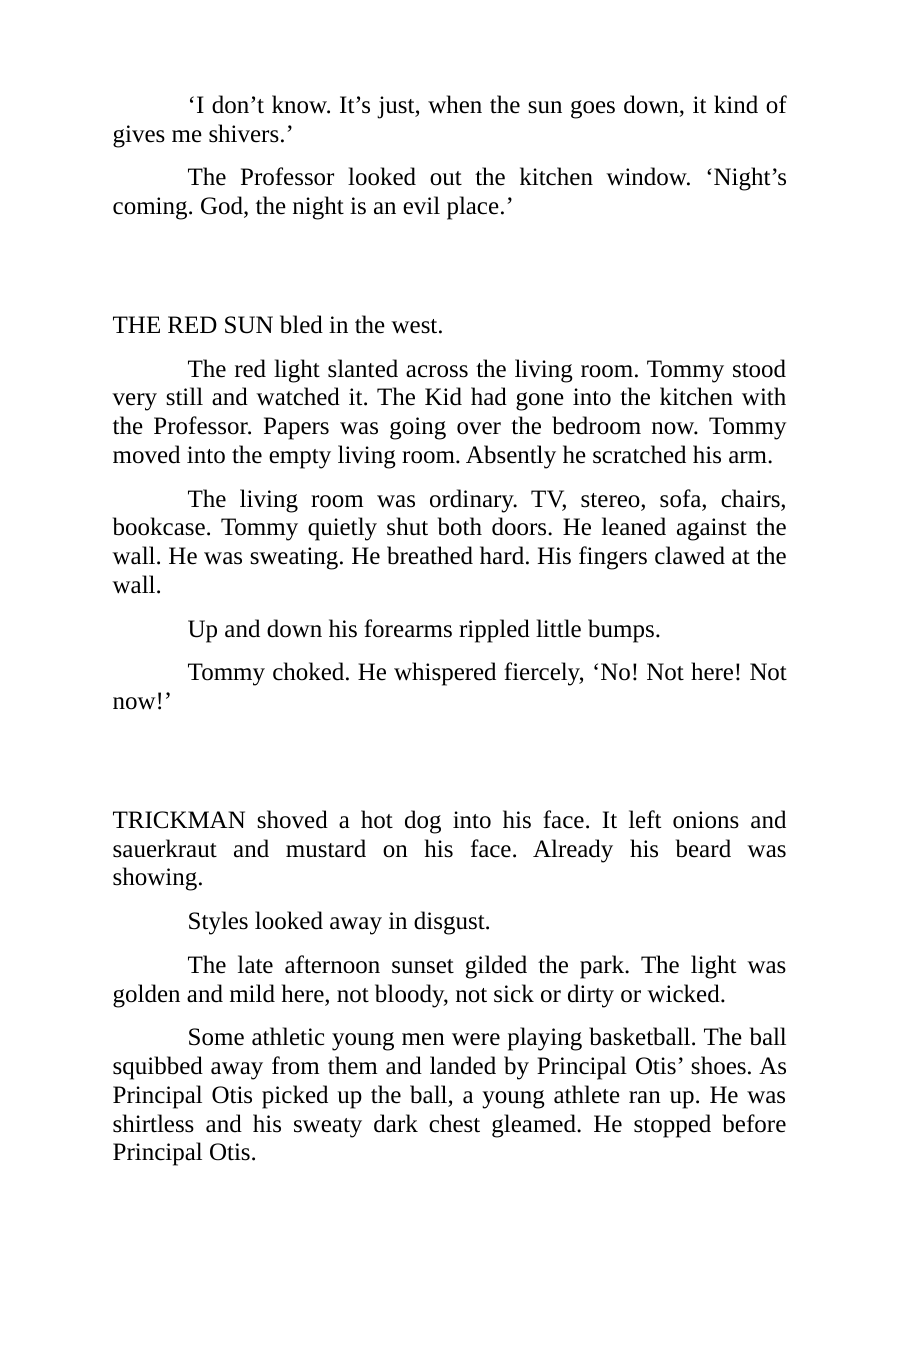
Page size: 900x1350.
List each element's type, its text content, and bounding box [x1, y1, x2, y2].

text ‘I don’t know. It’s just, when the sun goes down, it kind of gives me shivers.’ [112, 90, 787, 147]
text Up and down his forearms rippled little bumps. [112, 614, 787, 642]
text The living room was ordinary. TV, stereo, sofa, chairs, bookcase. Tommy quietly shut both doors. He leaned against the wall. He was sweating. He breathed hard. His fingers clawed at the wall. [112, 484, 787, 599]
text Styles looked away in disgust. [112, 906, 787, 935]
text The late afternoon sunset gilded the park. The light was golden and mild here, not bloody, not sick or dirty or wicked. [112, 950, 787, 1007]
text The Professor looked out the kitchen window. ‘Night’s coming. God, the night is an evil place.’ [112, 162, 787, 220]
text Some athletic young men were playing basketball. The ball squibbed away from them and landed by Principal Otis’ shoes. As Principal Otis picked up the ball, a young athlete ran up. He was shirtless and his sweaty dark chest gleamed. He stopped before Principal Otis. [112, 1022, 787, 1166]
text TRICKMAN shoved a hot dog into his face. It left onions and sauerkraut and mustard on his face. Already his beard was showing. [112, 805, 787, 891]
text THE RED SUN bled in the west. [112, 310, 787, 339]
text The red light slanted across the living room. Tommy stood very still and watched it. The Kid had gone into the kitchen with the Professor. Papers was going over the bedroom now. Tommy moved into the empty living room. Absently he scratched his arm. [112, 354, 787, 469]
text Tommy choked. He whispered fiercely, ‘No! Not here! Not now!’ [112, 657, 787, 715]
